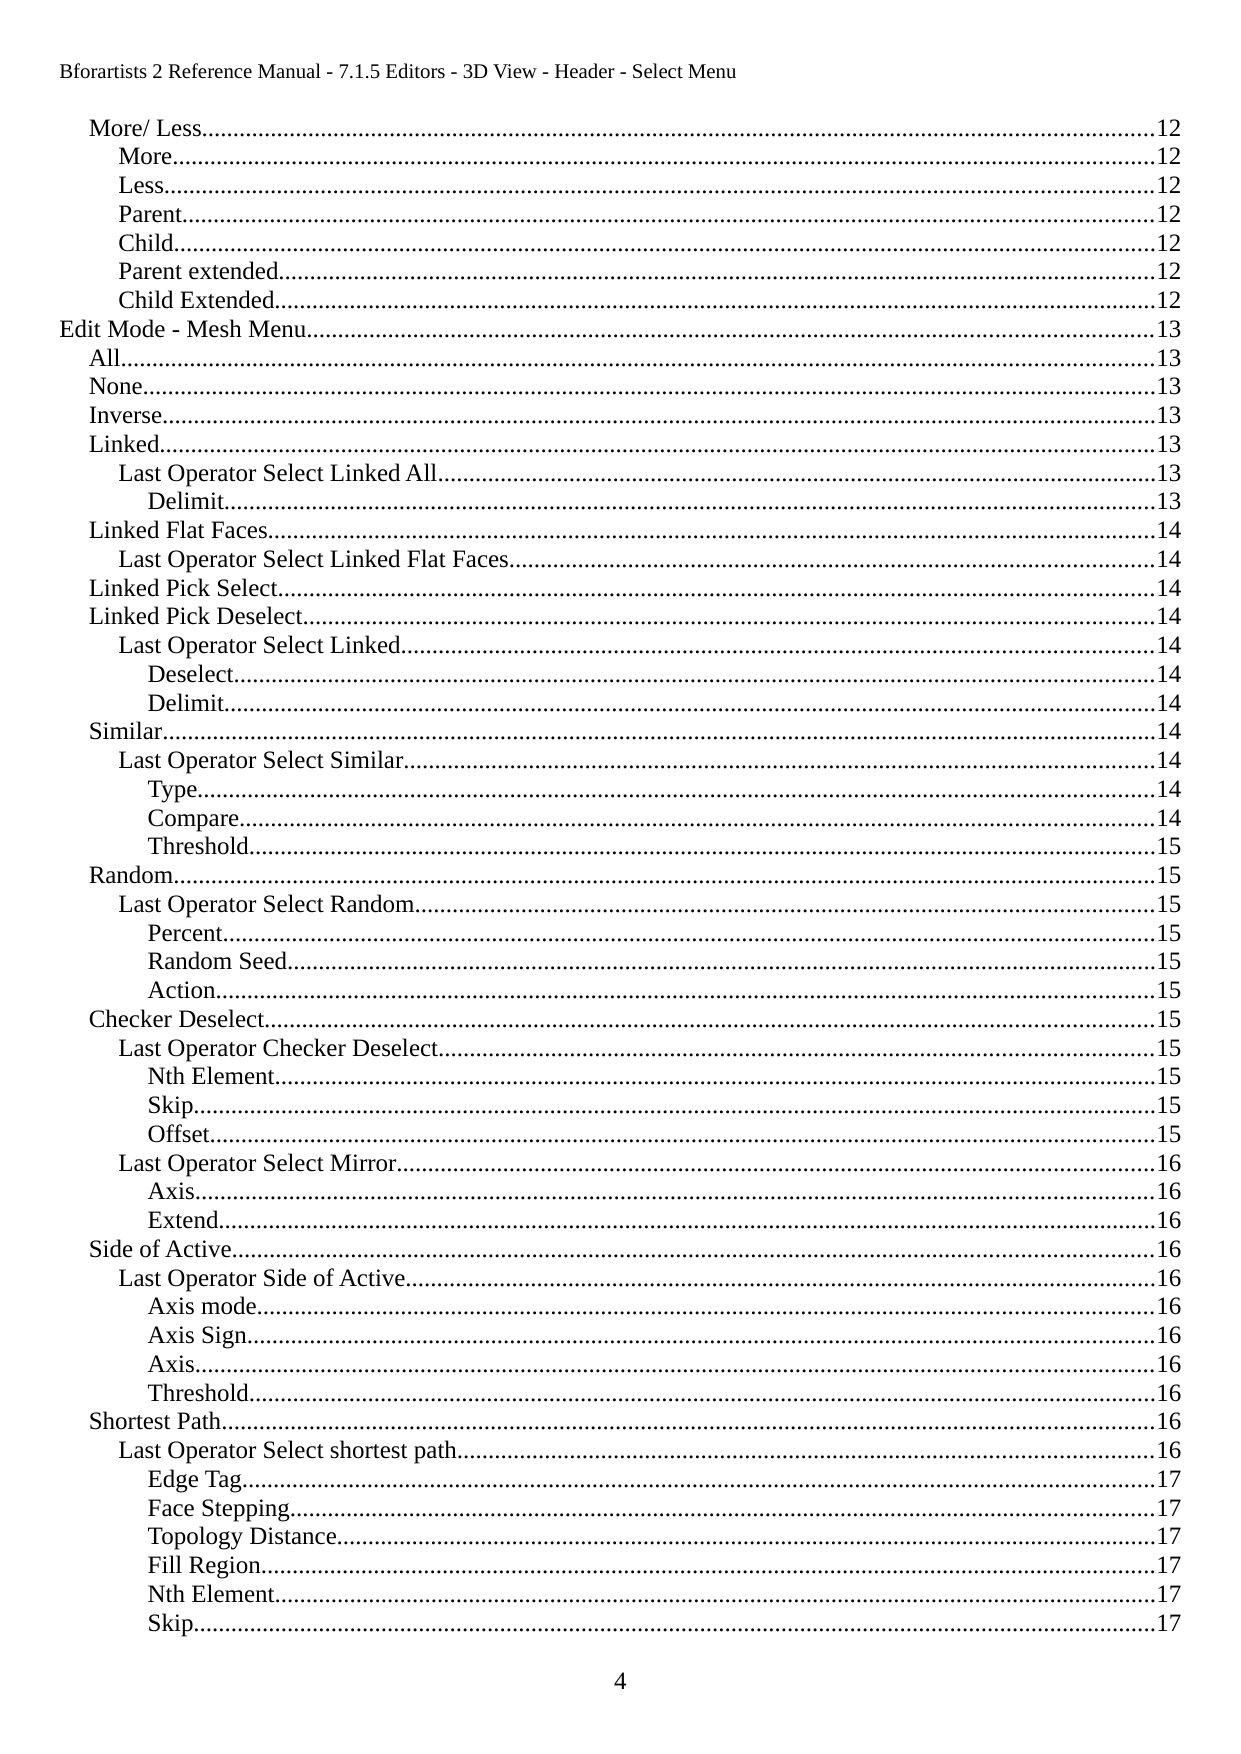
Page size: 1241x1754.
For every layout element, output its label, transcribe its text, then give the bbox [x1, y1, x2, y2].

text Less 12 [118, 170, 1181, 199]
text Fill Region 17 [147, 1550, 1181, 1579]
text Threshold 15 [147, 831, 1181, 860]
text Last Operator Select shortest path 16 [118, 1435, 1181, 1464]
text Linked Flat Faces 14 [88, 515, 1181, 544]
text Threshold 16 [147, 1378, 1181, 1406]
text Parent 12 [118, 199, 1181, 228]
text Checker Deselect 15 [88, 1004, 1181, 1033]
text Side of Active 16 [88, 1234, 1181, 1263]
text Last Operator Select Similar 14 [118, 745, 1181, 774]
text Axis 16 [147, 1349, 1181, 1378]
text Offset 15 [147, 1119, 1181, 1148]
text Last Operator Select Mirror 16 [118, 1148, 1181, 1176]
text Last Operator Select Random 15 [118, 889, 1181, 918]
text Compare 14 [147, 803, 1181, 831]
text Last Operator Select Linked All 13 [118, 458, 1181, 486]
text Inverse 13 [88, 400, 1181, 429]
text Type 14 [147, 774, 1181, 803]
text Linked 13 [88, 429, 1181, 458]
text Axis Sign 16 [147, 1320, 1181, 1349]
text Action 15 [147, 975, 1181, 1004]
text Delimit 14 [147, 688, 1181, 716]
text Child 12 [118, 228, 1181, 256]
text Skip 15 [147, 1090, 1181, 1119]
text More/ Less 12 [88, 113, 1181, 141]
text Percent 15 [147, 918, 1181, 946]
text Edit Mode - Mesh Menu 13 [59, 314, 1181, 343]
text Last Operator Side of Active 16 [118, 1263, 1181, 1291]
text Topology Distance 17 [147, 1521, 1181, 1550]
text Last Operator Select Linked Flat Faces 14 [118, 544, 1181, 573]
text Shortest Path 16 [88, 1406, 1181, 1435]
text Child Extended 12 [118, 285, 1181, 314]
text Similar 14 [88, 716, 1181, 745]
text Edge Tag 17 [147, 1464, 1181, 1493]
text None 13 [88, 371, 1181, 400]
text Nth Element 15 [147, 1061, 1181, 1090]
text Linked Pick Deselect 14 [88, 601, 1181, 630]
text Deselect 14 [147, 659, 1181, 688]
text Axis 16 [147, 1176, 1181, 1205]
text Axis mode 16 [147, 1291, 1181, 1320]
text Parent extended 12 [118, 256, 1181, 285]
text Delimit 13 [147, 486, 1181, 515]
text Last Operator Select Linked 14 [118, 630, 1181, 659]
text Random Seed 15 [147, 946, 1181, 975]
text Extend 16 [147, 1205, 1181, 1234]
text Face Stepping 17 [147, 1493, 1181, 1521]
text Nth Element 17 [147, 1579, 1181, 1608]
text Linked Pick Select 14 [88, 573, 1181, 601]
text Skip 17 [147, 1608, 1181, 1636]
text Random 15 [88, 860, 1181, 889]
text More 12 [118, 141, 1181, 170]
text Last Operator Checker Deselect 15 [118, 1033, 1181, 1061]
text All 13 [88, 343, 1181, 371]
